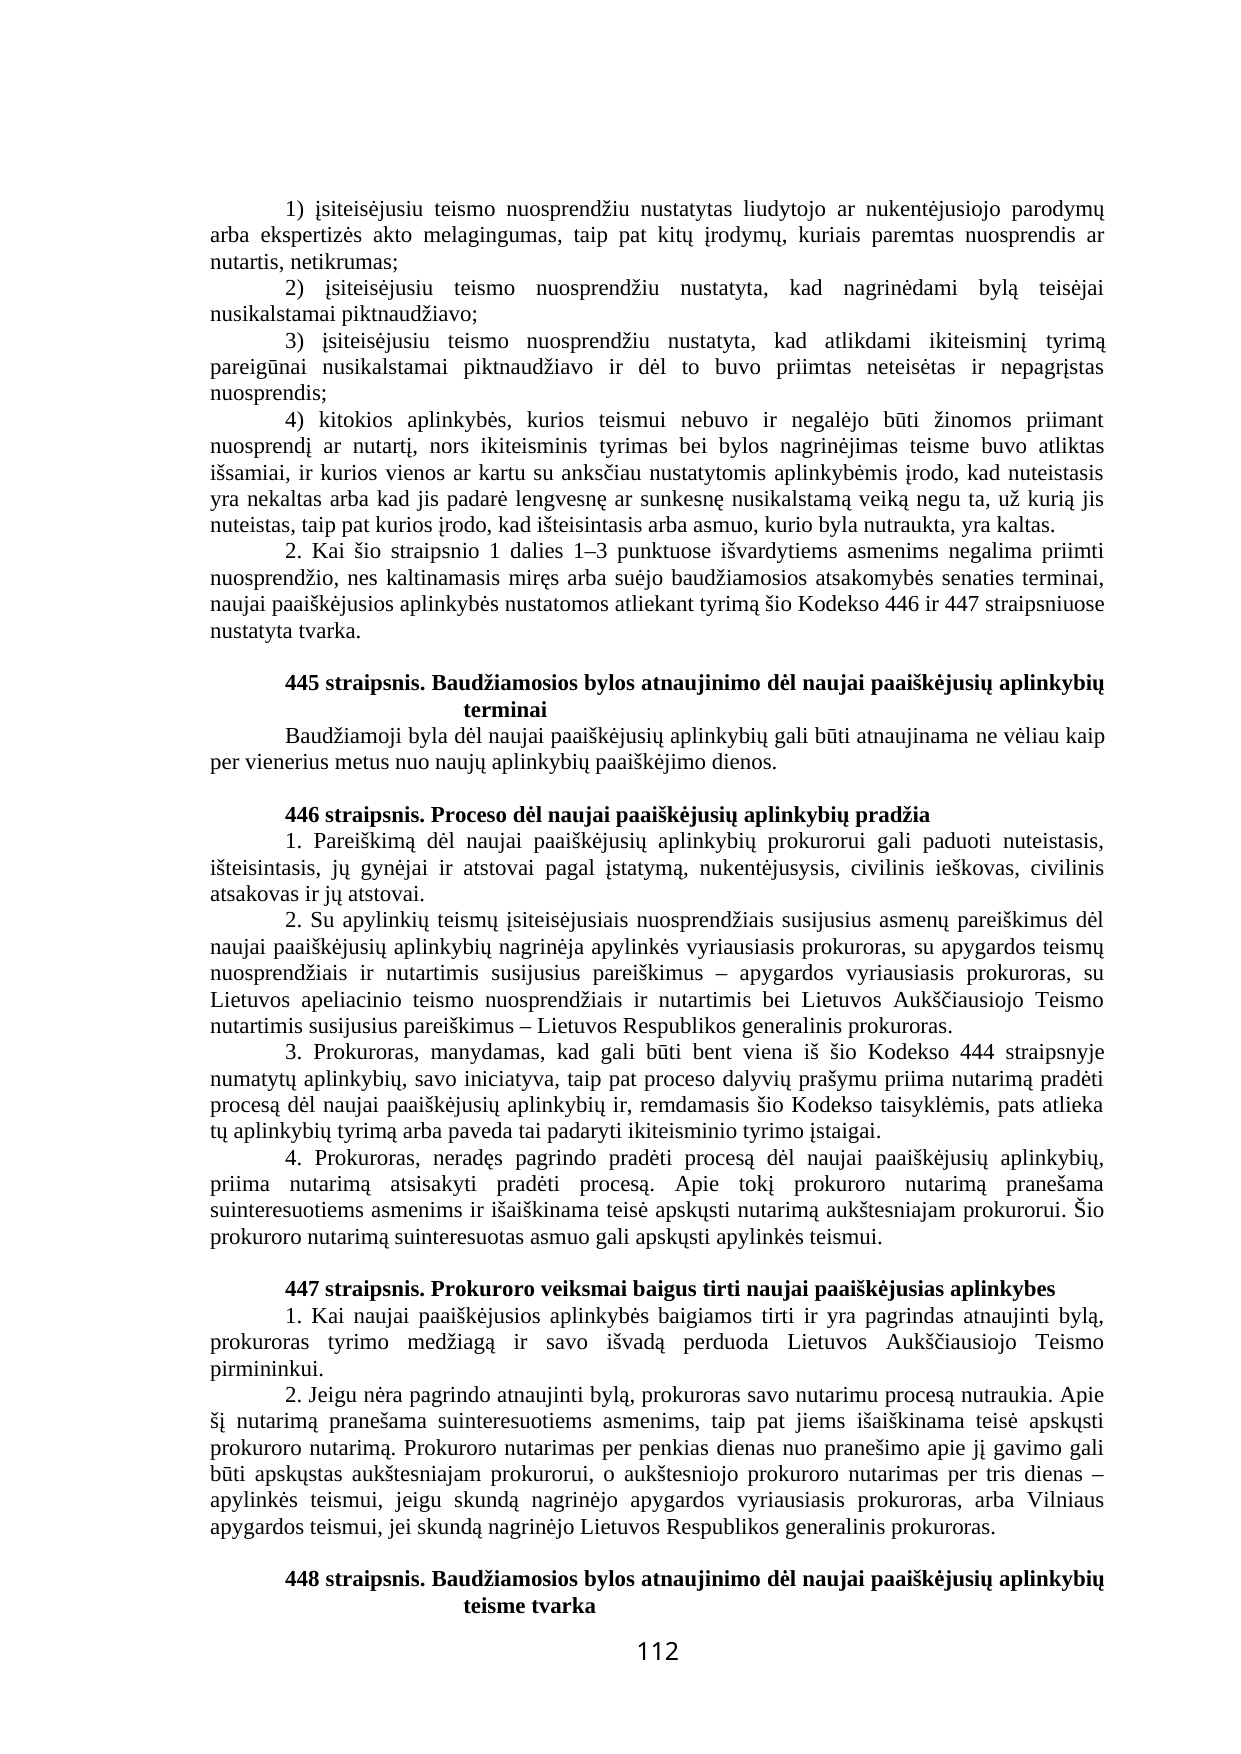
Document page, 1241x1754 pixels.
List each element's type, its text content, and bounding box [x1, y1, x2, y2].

text 2. Su apylinkių teismų įsiteisėjusiais nuosprendžiais susijusius asmenų pareiškimus dėl naujai paaiškėjusių aplinkybių nagrinėja apylinkės vyriausiasis prokuroras, su apygardos teismų nuosprendžiais ir nutartimis susijusius pareiškimus – apygardos vyriausiasis prokuroras, su Lietuvos apeliacinio teismo nuosprendžiais ir nutartimis bei Lietuvos Aukščiausiojo Teismo nutartimis susijusius pareiškimus – Lietuvos Respublikos generalinis prokuroras. [210, 907, 1106, 1038]
text 1. Pareiškimą dėl naujai paaiškėjusių aplinkybių prokurorui gali paduoti nuteistasis, išteisintasis, jų gynėjai ir atstovai pagal įstatymą, nukentėjusysis, civilinis ieškovas, civilinis atsakovas ir jų atstovai. [210, 827, 1106, 907]
text 2. Kai šio straipsnio 1 dalies 1–3 punktuose išvardytiems asmenims negalima priimti nuosprendžio, nes kaltinamasis miręs arba suėjo baudžiamosios atsakomybės senaties terminai, naujai paaiškėjusios aplinkybės nustatomos atliekant tyrimą šio Kodekso 446 ir 447 straipsniuose nustatyta tvarka. [210, 538, 1106, 643]
text 1) įsiteisėjusiu teismo nuosprendžiu nustatytas liudytojo ar nukentėjusiojo parodymų arba ekspertizės akto melagingumas, taip pat kitų įrodymų, kuriais paremtas nuosprendis ar nutartis, netikrumas; [210, 195, 1106, 274]
text 447 straipsnis. Prokuroro veiksmai baigus tirti naujai paaiškėjusias aplinkybes [285, 1276, 1106, 1302]
text 448 straipsnis. Baudžiamosios bylos atnaujinimo dėl naujai paaiškėjusių aplinkybių teisme tvarka [285, 1565, 1106, 1618]
text 1. Kai naujai paaiškėjusios aplinkybės baigiamos tirti ir yra pagrindas atnaujinti bylą, prokuroras tyrimo medžiagą ir savo išvadą perduoda Lietuvos Aukščiausiojo Teismo pirmininkui. [210, 1302, 1106, 1381]
text 2) įsiteisėjusiu teismo nuosprendžiu nustatyta, kad nagrinėdami bylą teisėjai nusikalstamai piktnaudžiavo; [210, 274, 1106, 327]
text Baudžiamoji byla dėl naujai paaiškėjusių aplinkybių gali būti atnaujinama ne vėliau kaip per vienerius metus nuo naujų aplinkybių paaiškėjimo dienos. [210, 722, 1106, 775]
text 2. Jeigu nėra pagrindo atnaujinti bylą, prokuroras savo nutarimu procesą nutraukia. Apie šį nutarimą pranešama suinteresuotiems asmenims, taip pat jiems išaiškinama teisė apskųsti prokuroro nutarimą. Prokuroro nutarimas per penkias dienas nuo pranešimo apie jį gavimo gali būti apskųstas aukštesniajam prokurorui, o aukštesniojo prokuroro nutarimas per tris dienas – apylinkės teismui, jeigu skundą nagrinėjo apygardos vyriausiasis prokuroras, arba Vilniaus apygardos teismui, jei skundą nagrinėjo Lietuvos Respublikos generalinis prokuroras. [210, 1381, 1106, 1539]
text 4. Prokuroras, neradęs pagrindo pradėti procesą dėl naujai paaiškėjusių aplinkybių, priima nutarimą atsisakyti pradėti procesą. Apie tokį prokuroro nutarimą pranešama suinteresuotiems asmenims ir išaiškinama teisė apskųsti nutarimą aukštesniajam prokurorui. Šio prokuroro nutarimą suinteresuotas asmuo gali apskųsti apylinkės teismui. [210, 1144, 1106, 1249]
text 446 straipsnis. Proceso dėl naujai paaiškėjusių aplinkybių pradžia [210, 801, 1106, 827]
text 3) įsiteisėjusiu teismo nuosprendžiu nustatyta, kad atlikdami ikiteisminį tyrimą pareigūnai nusikalstamai piktnaudžiavo ir dėl to buvo priimtas neteisėtas ir nepagrįstas nuosprendis; [210, 327, 1106, 406]
text 445 straipsnis. Baudžiamosios bylos atnaujinimo dėl naujai paaiškėjusių aplinkybių terminai [285, 669, 1106, 722]
text 4) kitokios aplinkybės, kurios teismui nebuvo ir negalėjo būti žinomos priimant nuosprendį ar nutartį, nors ikiteisminis tyrimas bei bylos nagrinėjimas teisme buvo atliktas išsamiai, ir kurios vienos ar kartu su anksčiau nustatytomis aplinkybėmis įrodo, kad nuteistasis yra nekaltas arba kad jis padarė lengvesnę ar sunkesnę nusikalstamą veiką negu ta, už kurią jis nuteistas, taip pat kurios įrodo, kad išteisintasis arba asmuo, kurio byla nutraukta, yra kaltas. [210, 406, 1106, 538]
text 3. Prokuroras, manydamas, kad gali būti bent viena iš šio Kodekso 444 straipsnyje numatytų aplinkybių, savo iniciatyva, taip pat proceso dalyvių prašymu priima nutarimą pradėti procesą dėl naujai paaiškėjusių aplinkybių ir, remdamasis šio Kodekso taisyklėmis, pats atlieka tų aplinkybių tyrimą arba paveda tai padaryti ikiteisminio tyrimo įstaigai. [210, 1038, 1106, 1144]
